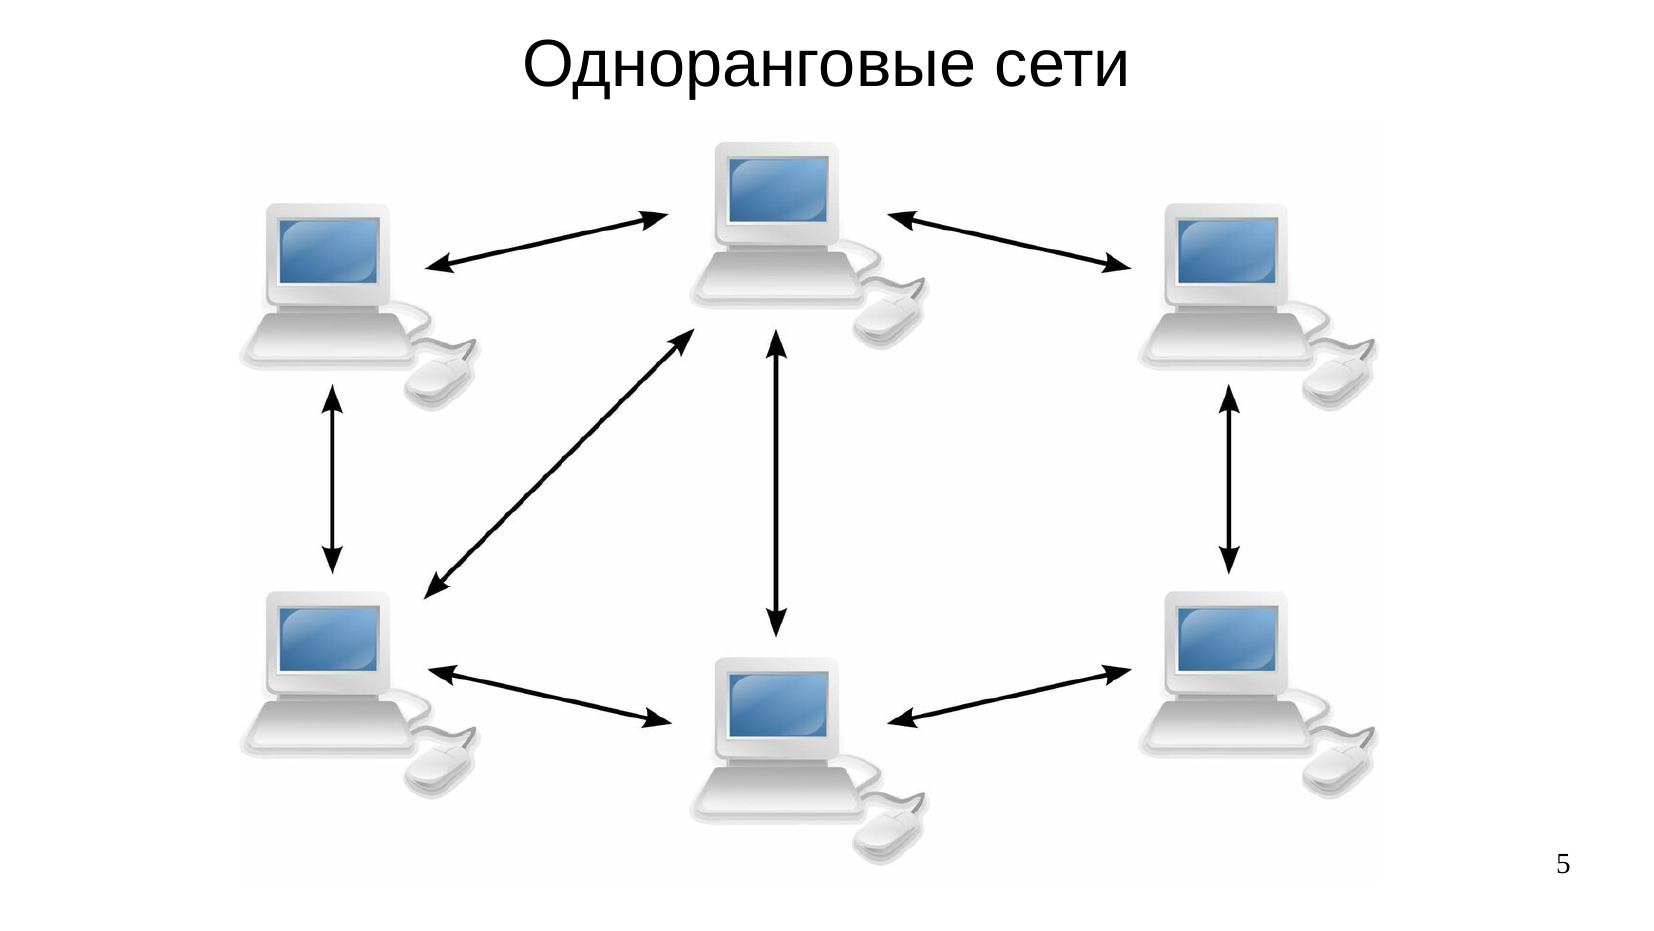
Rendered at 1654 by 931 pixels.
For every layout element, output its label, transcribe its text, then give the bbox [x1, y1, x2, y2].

title Одноранговые сети [82, 25, 1571, 101]
picture [239, 118, 1379, 886]
